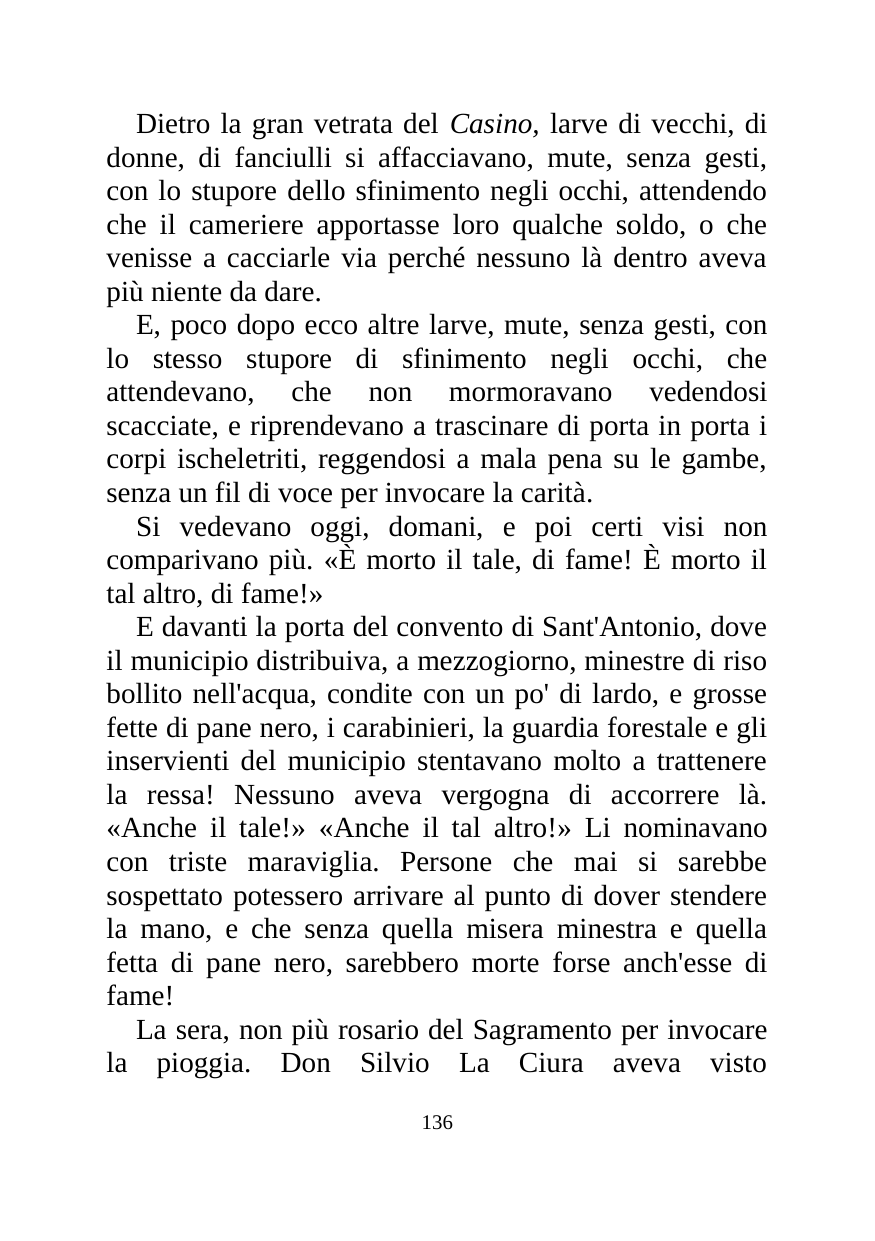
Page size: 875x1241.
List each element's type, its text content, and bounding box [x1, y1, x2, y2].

text La sera, non più rosario del Sagramento per invocare la pioggia. Don Silvio La Ciura aveva visto [106, 1012, 768, 1079]
text E davanti la porta del convento di Sant'Antonio, dove il municipio distribuiva, a mezzogiorno, minestre di riso bollito nell'acqua, condite con un po' di lardo, e grosse fette di pane nero, i carabinieri, la guardia forestale e gli inservienti del municipio stentavano molto a trattenere la ressa! Nessuno aveva vergogna di accorrere là. «Anche il tale!» «Anche il tal altro!» Li nominavano con triste maraviglia. Persone che mai si sarebbe sospettato potessero arrivare al punto di dover stendere la mano, e che senza quella misera minestra e quella fetta di pane nero, sarebbero morte forse anch'esse di fame! [106, 609, 768, 1012]
text Si vedevano oggi, domani, e poi certi visi non comparivano più. «È morto il tale, di fame! È morto il tal altro, di fame!» [106, 509, 768, 609]
text Dietro la gran vetrata del Casino, larve di vecchi, di donne, di fanciulli si affacciavano, mute, senza gesti, con lo stupore dello sfinimento negli occhi, attendendo che il cameriere apportasse loro qualche soldo, o che venisse a cacciarle via perché nessuno là dentro aveva più niente da dare. [106, 106, 768, 307]
text E, poco dopo ecco altre larve, mute, senza gesti, con lo stesso stupore di sfinimento negli occhi, che attendevano, che non mormoravano vedendosi scacciate, e riprendevano a trascinare di porta in porta i corpi ischeletriti, reggendosi a mala pena su le gambe, senza un fil di voce per invocare la carità. [106, 307, 768, 509]
